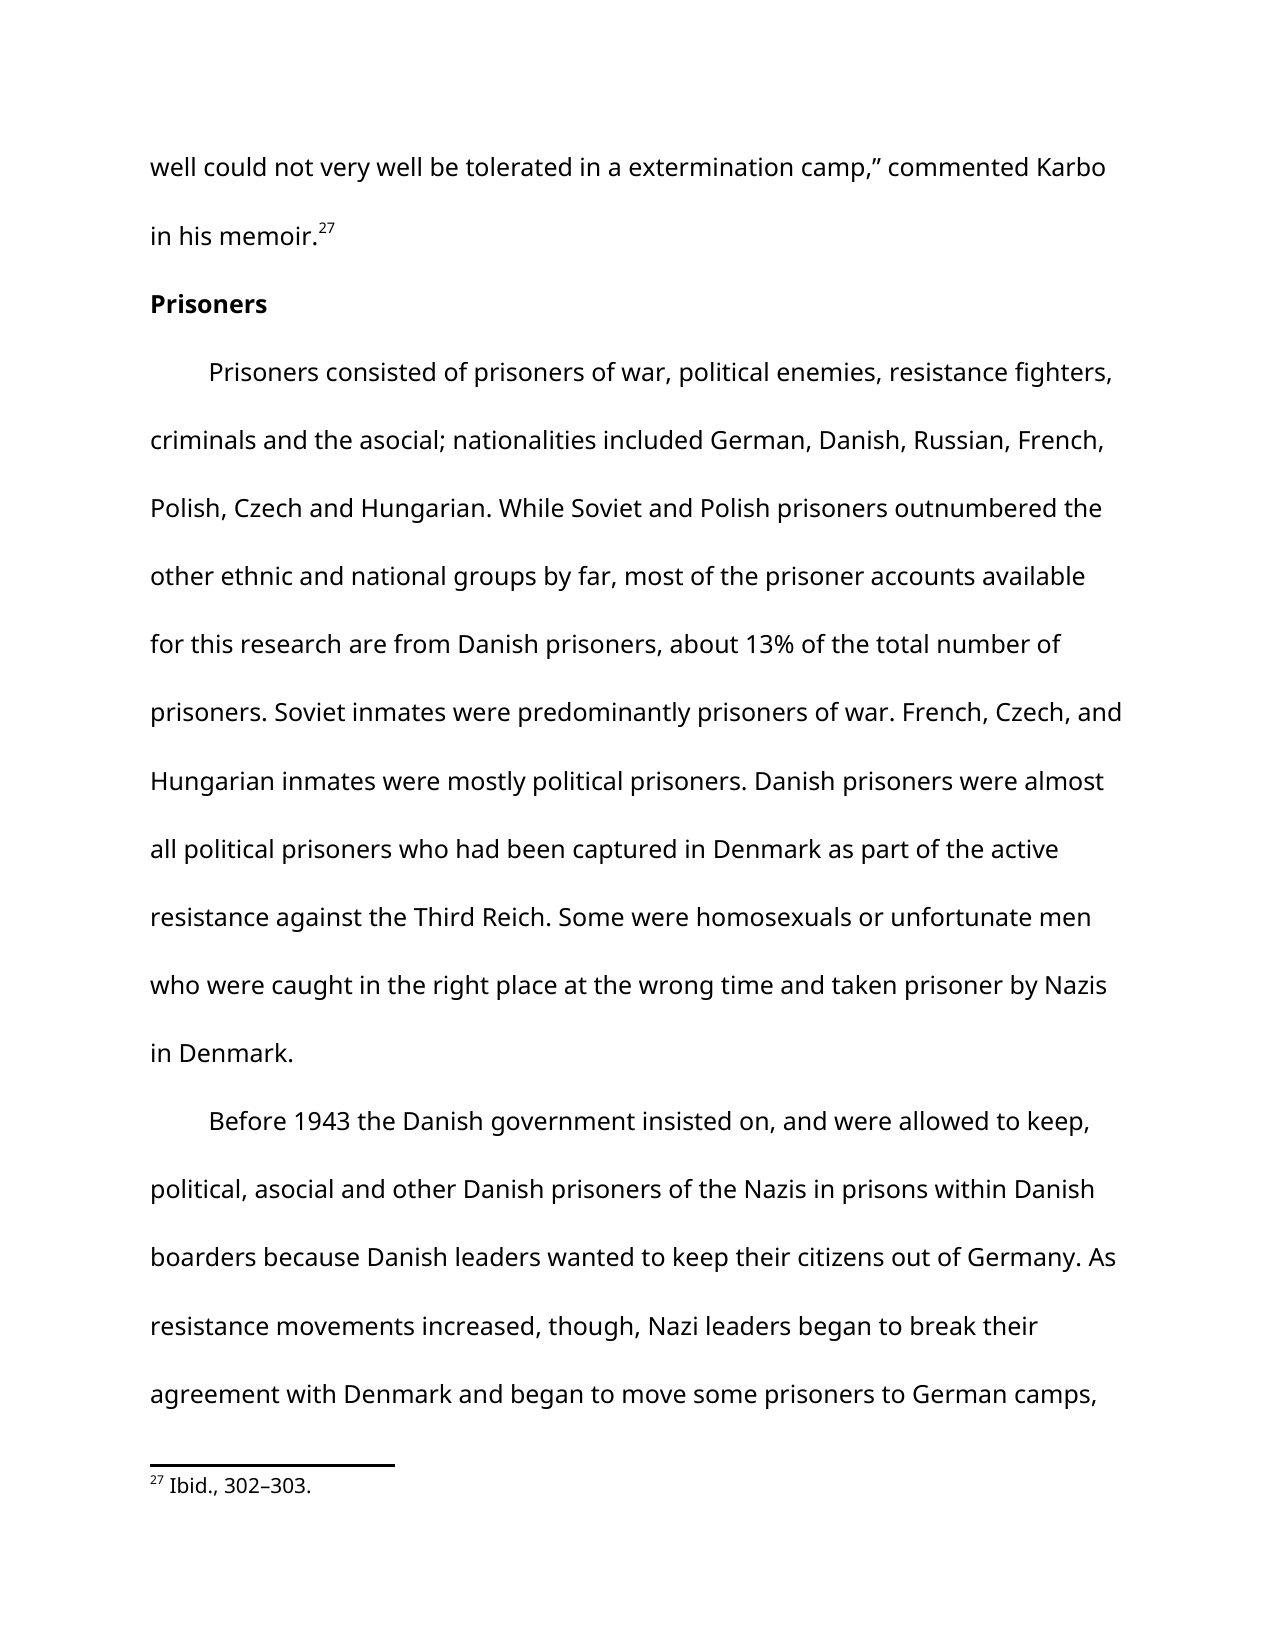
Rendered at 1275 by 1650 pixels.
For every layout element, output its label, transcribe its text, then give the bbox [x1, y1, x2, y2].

text Before 1943 the Danish government insisted on, and were allowed to keep, political, asocial and other Danish prisoners of the Nazis in prisons within Danish boarders because Danish leaders wanted to keep their citizens out of Germany. As resistance movements increased, though, Nazi leaders began to break their agreement with Denmark and began to move some prisoners to German camps, [150, 1104, 1125, 1410]
text Ibid., 302–303. [150, 1472, 1125, 1500]
text Prisoners [150, 286, 1125, 320]
text Prisoners consisted of prisoners of war, political enemies, resistance fighters, criminals and the asocial; nationalities included German, Danish, Russian, French, Polish, Czech and Hungarian. While Soviet and Polish prisoners outnumbered the other ethnic and national groups by far, most of the prisoner accounts available for this research are from Danish prisoners, about 13% of the total number of prisoners. Soviet inmates were predominantly prisoners of war. French, Czech, and Hungarian inmates were mostly political prisoners. Danish prisoners were almost all political prisoners who had been captured in Denmark as part of the active resistance against the Third Reich. Some were homosexuals or unfortunate men who were caught in the right place at the wrong time and taken prisoner by Nazis in Denmark. [150, 354, 1125, 1070]
text well could not very well be tolerated in a extermination camp,” commented Karbo in his memoir. [150, 150, 1125, 252]
